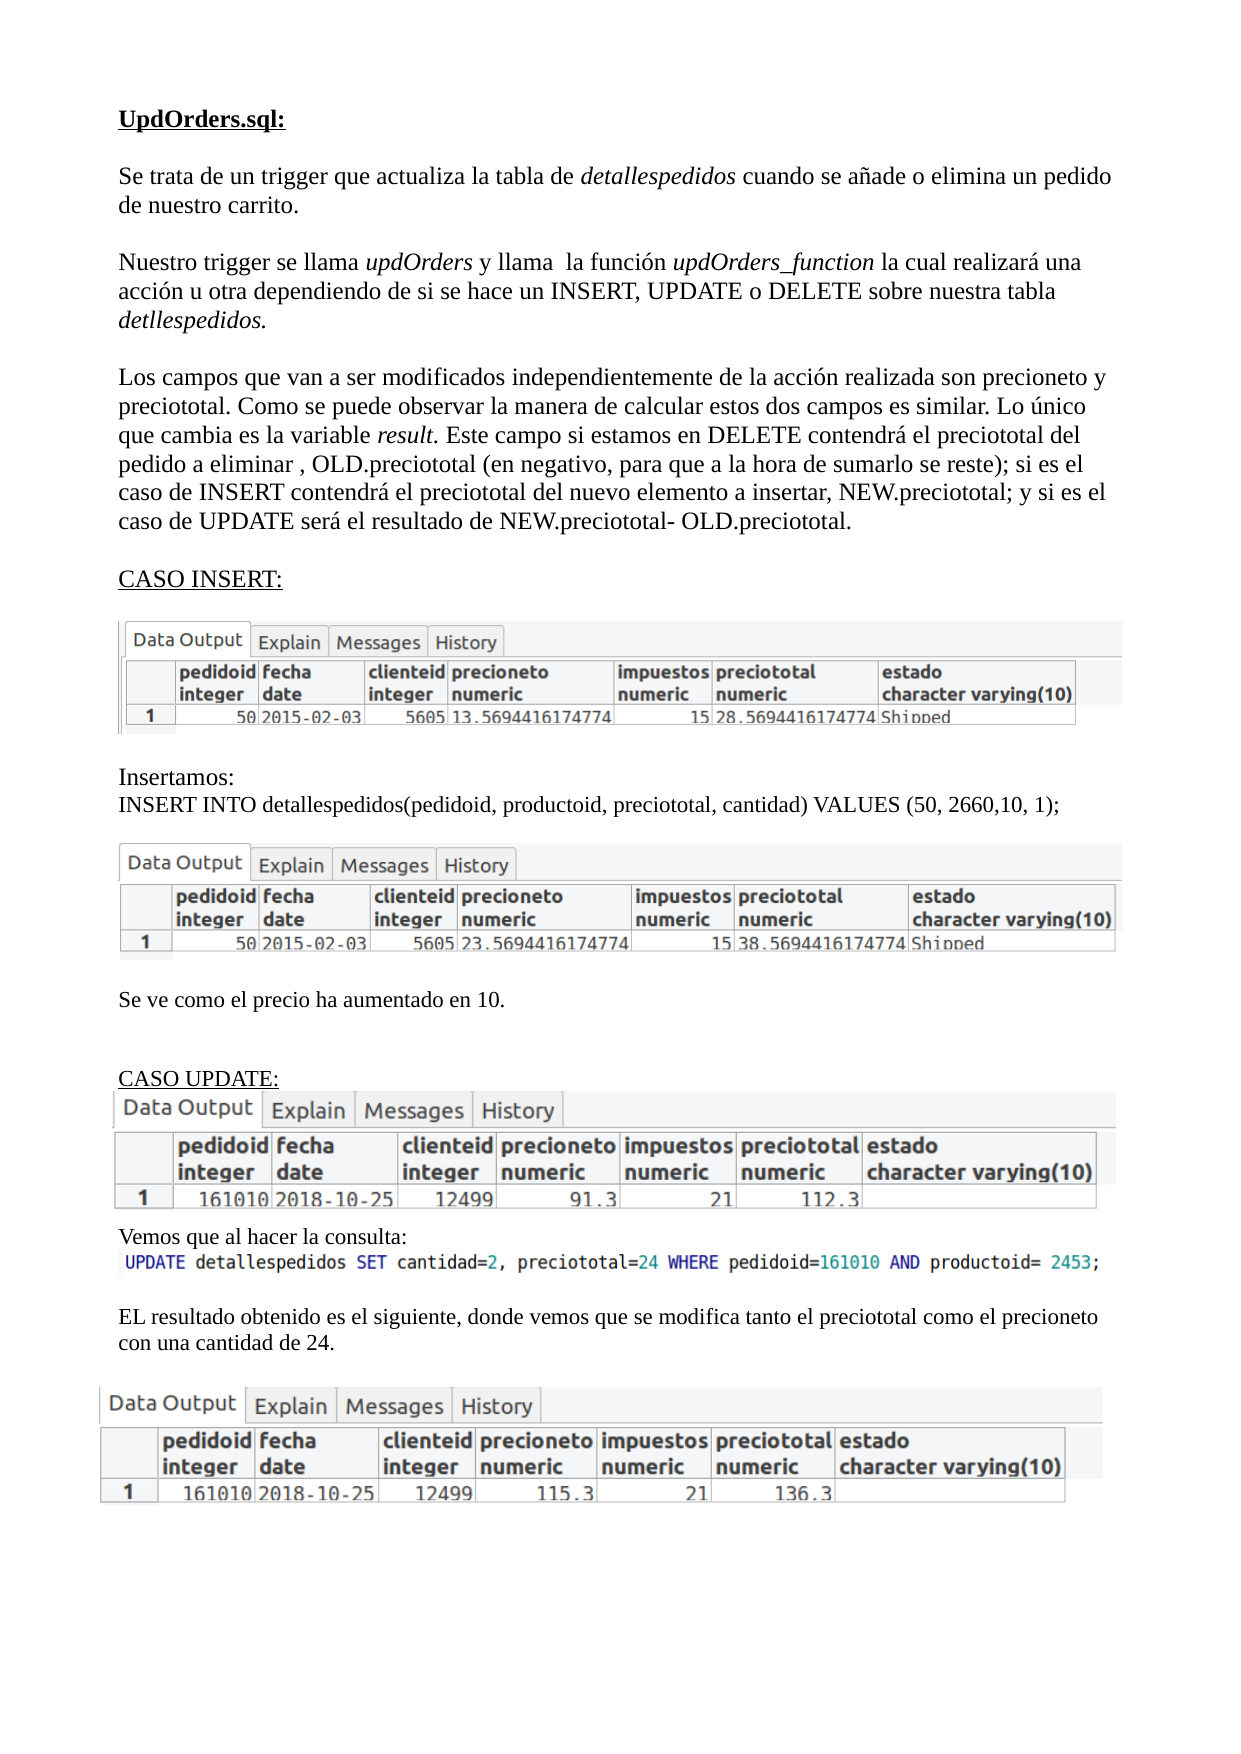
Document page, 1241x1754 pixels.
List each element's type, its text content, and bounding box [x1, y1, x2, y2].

picture [118, 843, 1123, 960]
text EL resultado obtenido es el siguiente, donde vemos que se modifica tanto el preciototal como el precioneto con una cantidad de 24. [118, 1303, 1122, 1356]
picture [118, 1249, 1123, 1277]
text Se ve como el precio ha aumentado en 10. [118, 986, 1122, 1012]
picture [98, 1387, 1103, 1505]
picture [112, 1091, 1116, 1210]
text Se trata de un trigger que actualiza la tabla de detallespedidos cuando se añade o elimina un pedido de nuestro carrito. [118, 161, 1122, 219]
text UpdOrders.sql: [118, 104, 1122, 132]
text CASO INSERT: [118, 564, 1122, 592]
text Vemos que al hacer la consulta: [118, 1223, 1122, 1249]
text Insertamos: [118, 762, 1122, 791]
text CASO UPDATE: [118, 1065, 1122, 1091]
picture [118, 621, 1123, 734]
text INSERT INTO detallespedidos(pedidoid, productoid, preciototal, cantidad) VALUES (50, 2660,10, 1); [118, 791, 1122, 817]
text Nuestro trigger se llama updOrders y llama la función updOrders_function la cual realizará una acción u otra dependiendo de si se hace un INSERT, UPDATE o DELETE sobre nuestra tabla detllespedidos. [118, 247, 1122, 334]
text Los campos que van a ser modificados independientemente de la acción realizada son precioneto y preciototal. Como se puede observar la manera de calcular estos dos campos es similar. Lo único que cambia es la variable result. Este campo si estamos en DELETE contendrá el preciototal del pedido a eliminar , OLD.preciototal (en negativo, para que a la hora de sumarlo se reste); si es el caso de INSERT contendrá el preciototal del nuevo elemento a insertar, NEW.preciototal; y si es el caso de UPDATE será el resultado de NEW.preciototal- OLD.preciototal. [118, 362, 1122, 535]
